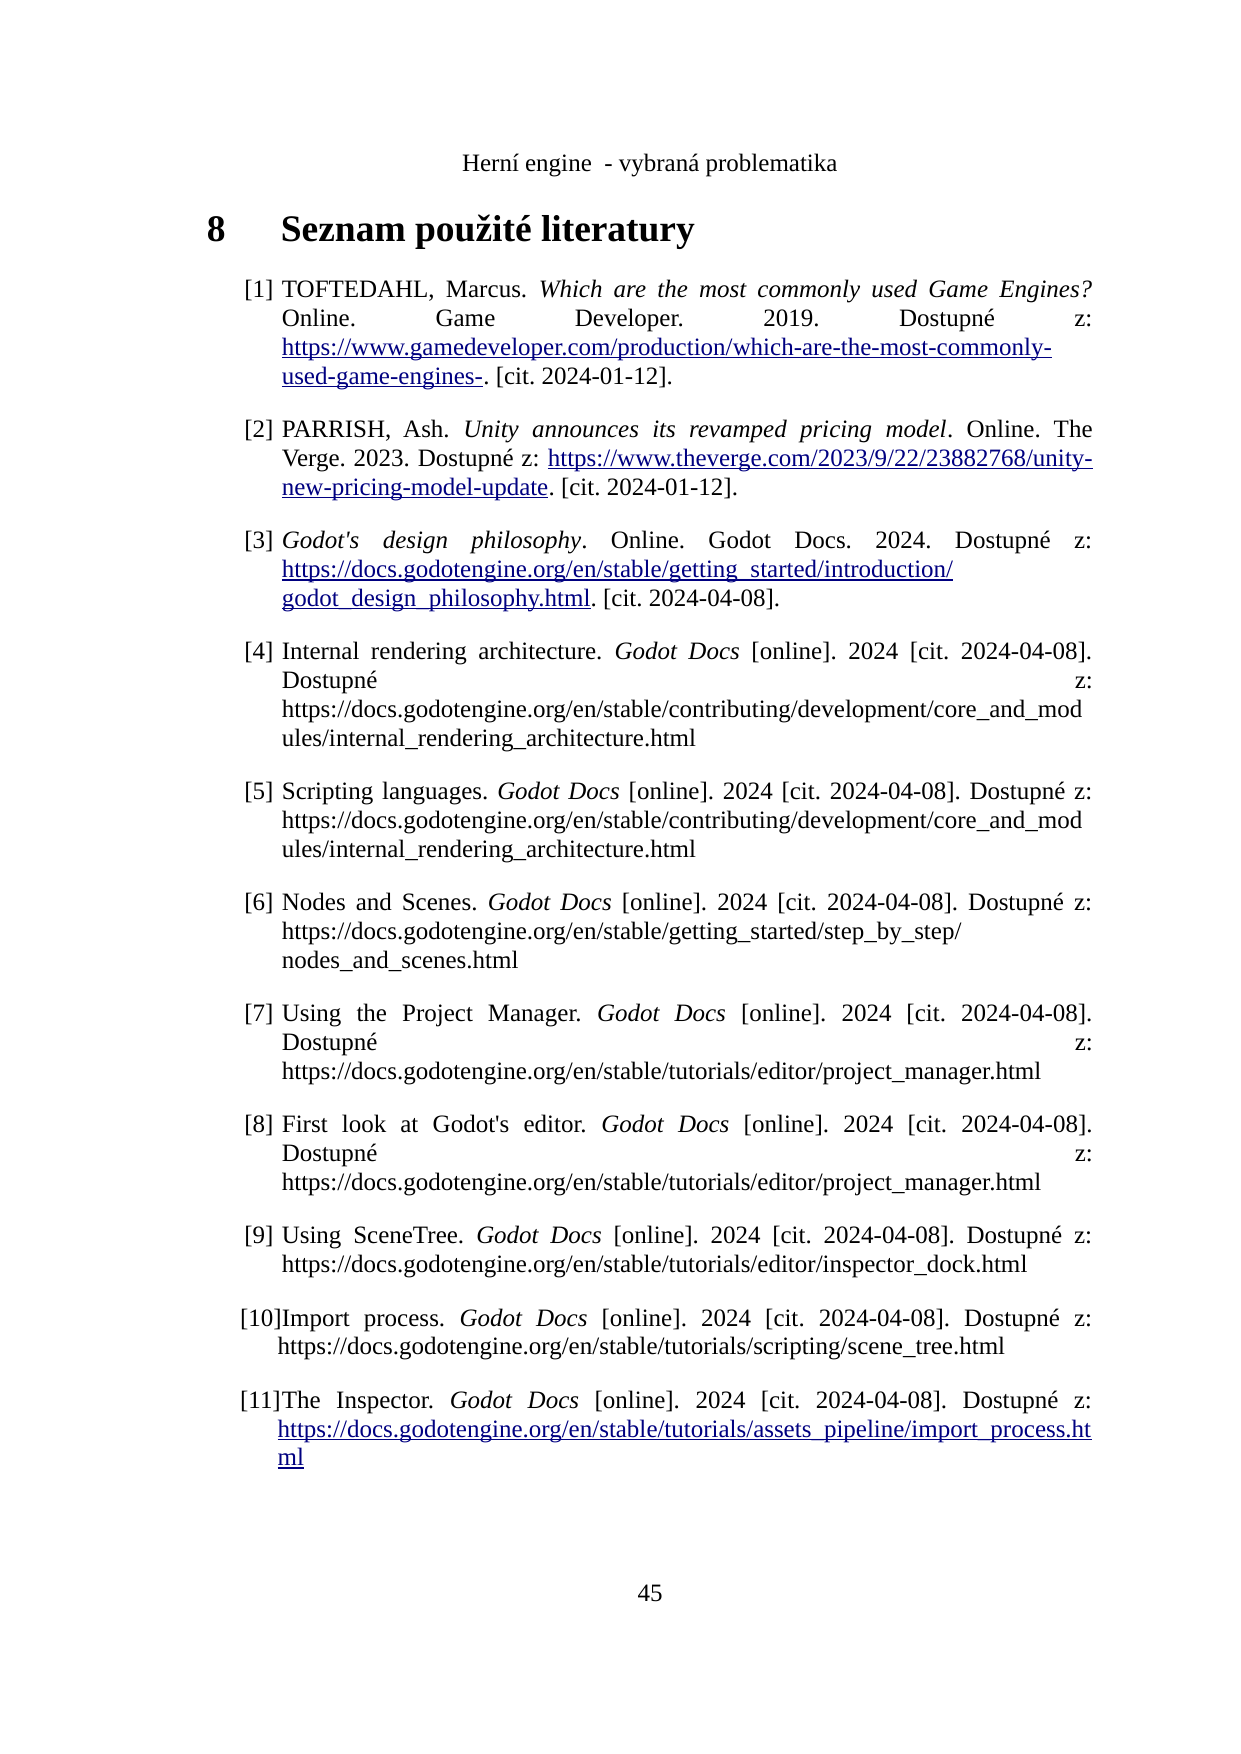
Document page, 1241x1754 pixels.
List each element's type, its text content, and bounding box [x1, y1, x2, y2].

subtitle Seznam použité literatury [207, 207, 1093, 250]
list Using SceneTree. Godot Docs [online]. 2024 [cit. 2024-04-08]. Dostupné z: https://docs.godotengine.org/en/stable/tutorials/editor/inspector_dock.html [244, 1220, 1093, 1278]
list PARRISH, Ash. Unity announces its revamped pricing model. Online. The Verge. 2023. Dostupné z: https://www.theverge.com/2023/9/22/23882768/unity-new-pricing-model-update. [cit. 2024-01-12]. [244, 414, 1093, 501]
list Import process. Godot Docs [online]. 2024 [cit. 2024-04-08]. Dostupné z: https://docs.godotengine.org/en/stable/tutorials/scripting/scene_tree.html [240, 1303, 1093, 1360]
list Nodes and Scenes. Godot Docs [online]. 2024 [cit. 2024-04-08]. Dostupné z: https://docs.godotengine.org/en/stable/getting_started/step_by_step/nodes_and_scenes.html [244, 887, 1093, 973]
list TOFTEDAHL, Marcus. Which are the most commonly used Game Engines? Online. Game Developer. 2019. Dostupné z: https://www.gamedeveloper.com/production/which-are-the-most-commonly-used-game-engines-. [cit. 2024-01-12]. [244, 274, 1093, 389]
list Godot's design philosophy. Online. Godot Docs. 2024. Dostupné z: https://docs.godotengine.org/en/stable/getting_started/introduction/godot_design_philosophy.html. [cit. 2024-04-08]. [244, 525, 1093, 612]
list Using the Project Manager. Godot Docs [online]. 2024 [cit. 2024-04-08]. Dostupné z: https://docs.godotengine.org/en/stable/tutorials/editor/project_manager.html [244, 998, 1093, 1084]
list First look at Godot's editor. Godot Docs [online]. 2024 [cit. 2024-04-08]. Dostupné z: https://docs.godotengine.org/en/stable/tutorials/editor/project_manager.html [244, 1109, 1093, 1196]
list Scripting languages. Godot Docs [online]. 2024 [cit. 2024-04-08]. Dostupné z: https://docs.godotengine.org/en/stable/contributing/development/core_and_modules/internal_rendering_architecture.html [244, 776, 1093, 862]
list The Inspector. Godot Docs [online]. 2024 [cit. 2024-04-08]. Dostupné z: https://docs.godotengine.org/en/stable/tutorials/assets_pipeline/import_process.html [240, 1385, 1093, 1471]
list Internal rendering architecture. Godot Docs [online]. 2024 [cit. 2024-04-08]. Dostupné z: https://docs.godotengine.org/en/stable/contributing/development/core_and_modules/internal_rendering_architecture.html [244, 636, 1093, 751]
